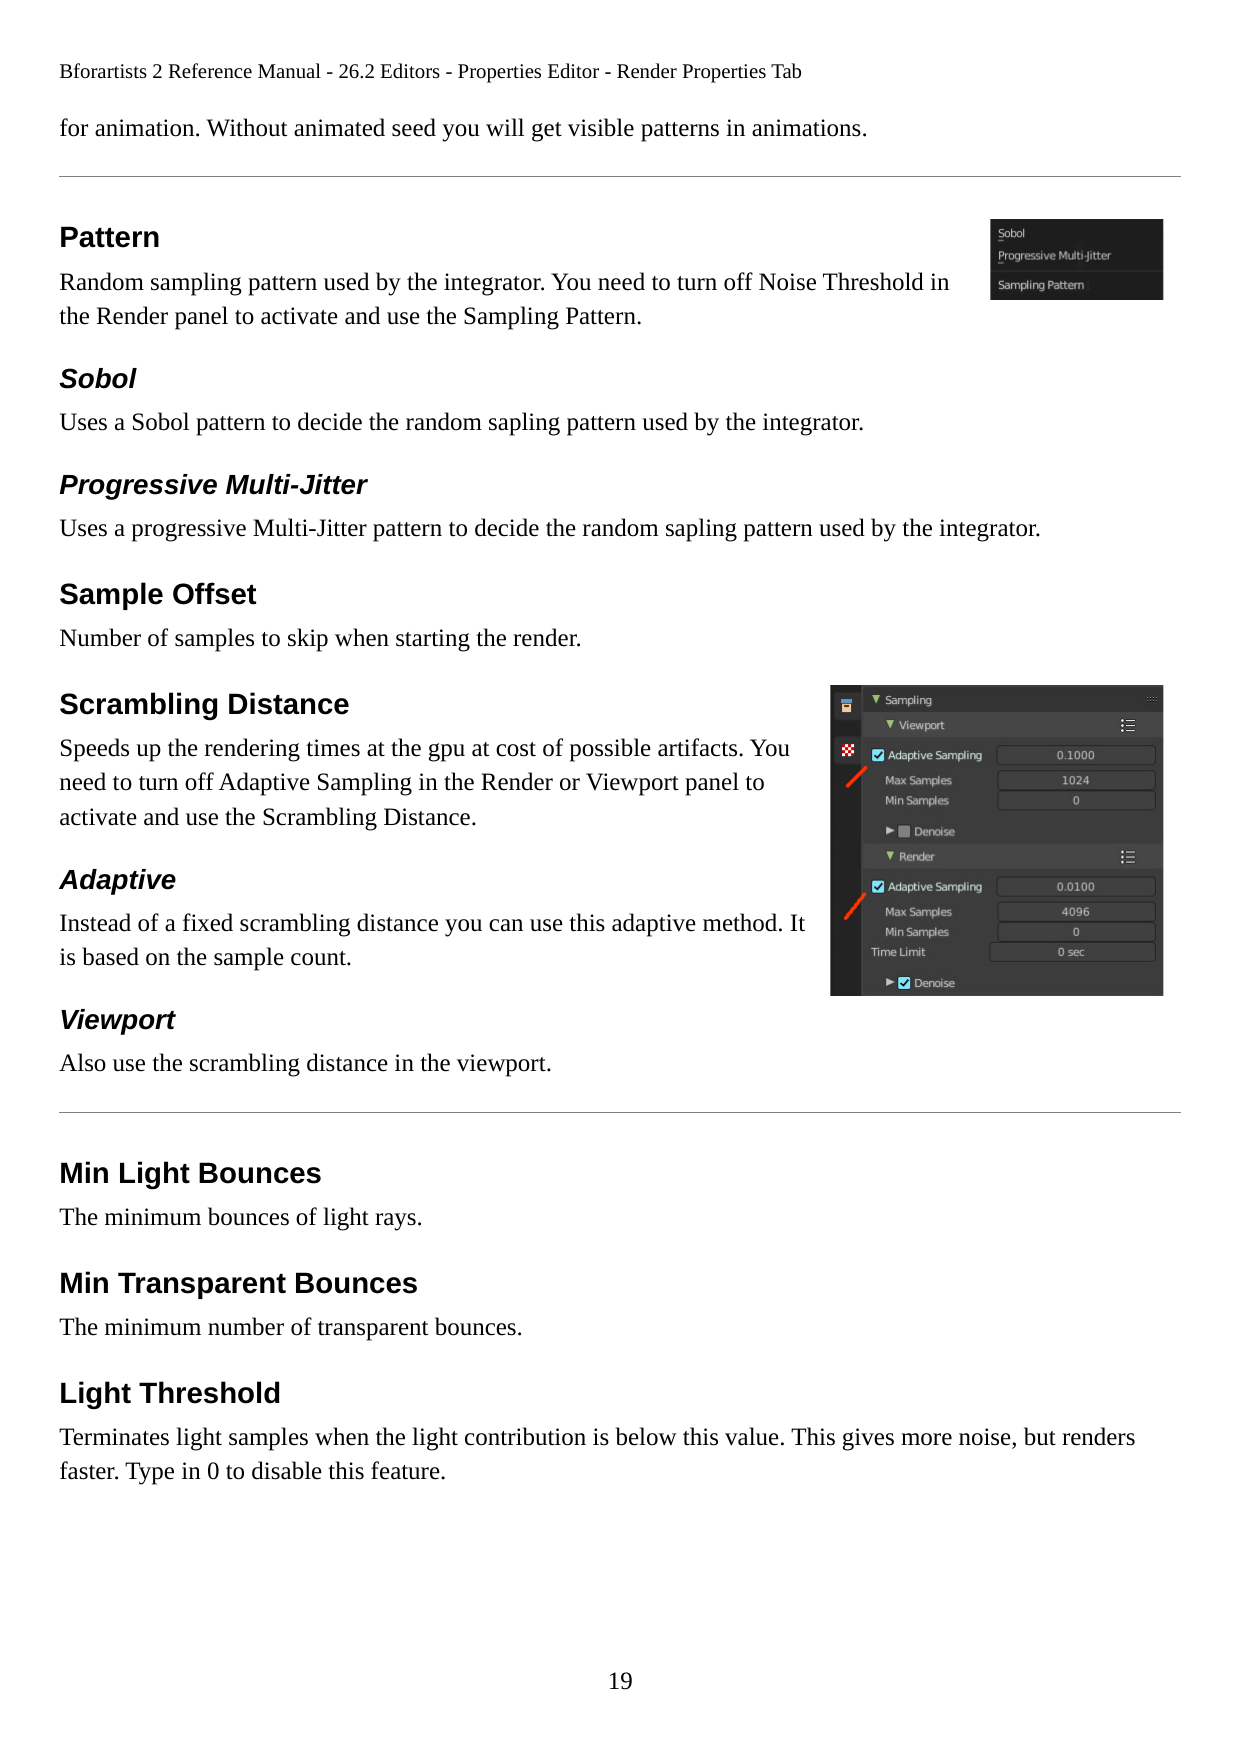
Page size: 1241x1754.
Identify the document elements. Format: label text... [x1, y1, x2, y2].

subtitle Progressive Multi-Jitter [59, 469, 1181, 501]
text Terminates light samples when the light contribution is below this value. This gives more noise, but renders faster. Type in 0 to disable this feature. [59, 1422, 1181, 1485]
subtitle Min Light Bounces [59, 1156, 1181, 1190]
subtitle Min Transparent Bounces [59, 1266, 1181, 1299]
subtitle Pattern [59, 220, 990, 254]
subtitle [1164, 687, 1181, 720]
picture [990, 219, 1164, 300]
subtitle Viewport [59, 1004, 1181, 1036]
text Uses a Sobol pattern to decide the random sapling pattern used by the integrator. [59, 407, 1181, 436]
subtitle Sobol [59, 363, 1181, 394]
text Number of samples to skip when starting the render. [59, 623, 1181, 652]
subtitle Sample Offset [59, 577, 1181, 610]
subtitle [1164, 220, 1181, 254]
text Speeds up the rendering times at the gpu at cost of possible artifacts. You need to turn off Adaptive Sampling in the Render or Viewport panel to activate and use the Scrambling Distance. [59, 733, 830, 831]
text The minimum number of transparent bounces. [59, 1312, 1181, 1341]
subtitle [1164, 863, 1181, 895]
subtitle Adaptive [59, 863, 830, 895]
text The minimum bounces of light rays. [59, 1202, 1181, 1231]
text Instead of a fixed scrambling distance you can use this adaptive method. It is based on the sample count. [59, 908, 830, 971]
text Also use the scrambling distance in the viewport. [59, 1048, 1181, 1077]
text Random sampling pattern used by the integrator. You need to turn off Noise Threshold in the Render panel to activate and use the Sampling Pattern. [59, 267, 1181, 330]
text for animation. Without animated seed you will get visible patterns in animations. [59, 113, 1181, 141]
subtitle Scrambling Distance [59, 687, 830, 720]
picture [830, 685, 1164, 996]
subtitle Light Threshold [59, 1376, 1181, 1409]
text Uses a progressive Multi-Jitter pattern to decide the random sapling pattern used by the integrator. [59, 513, 1181, 542]
